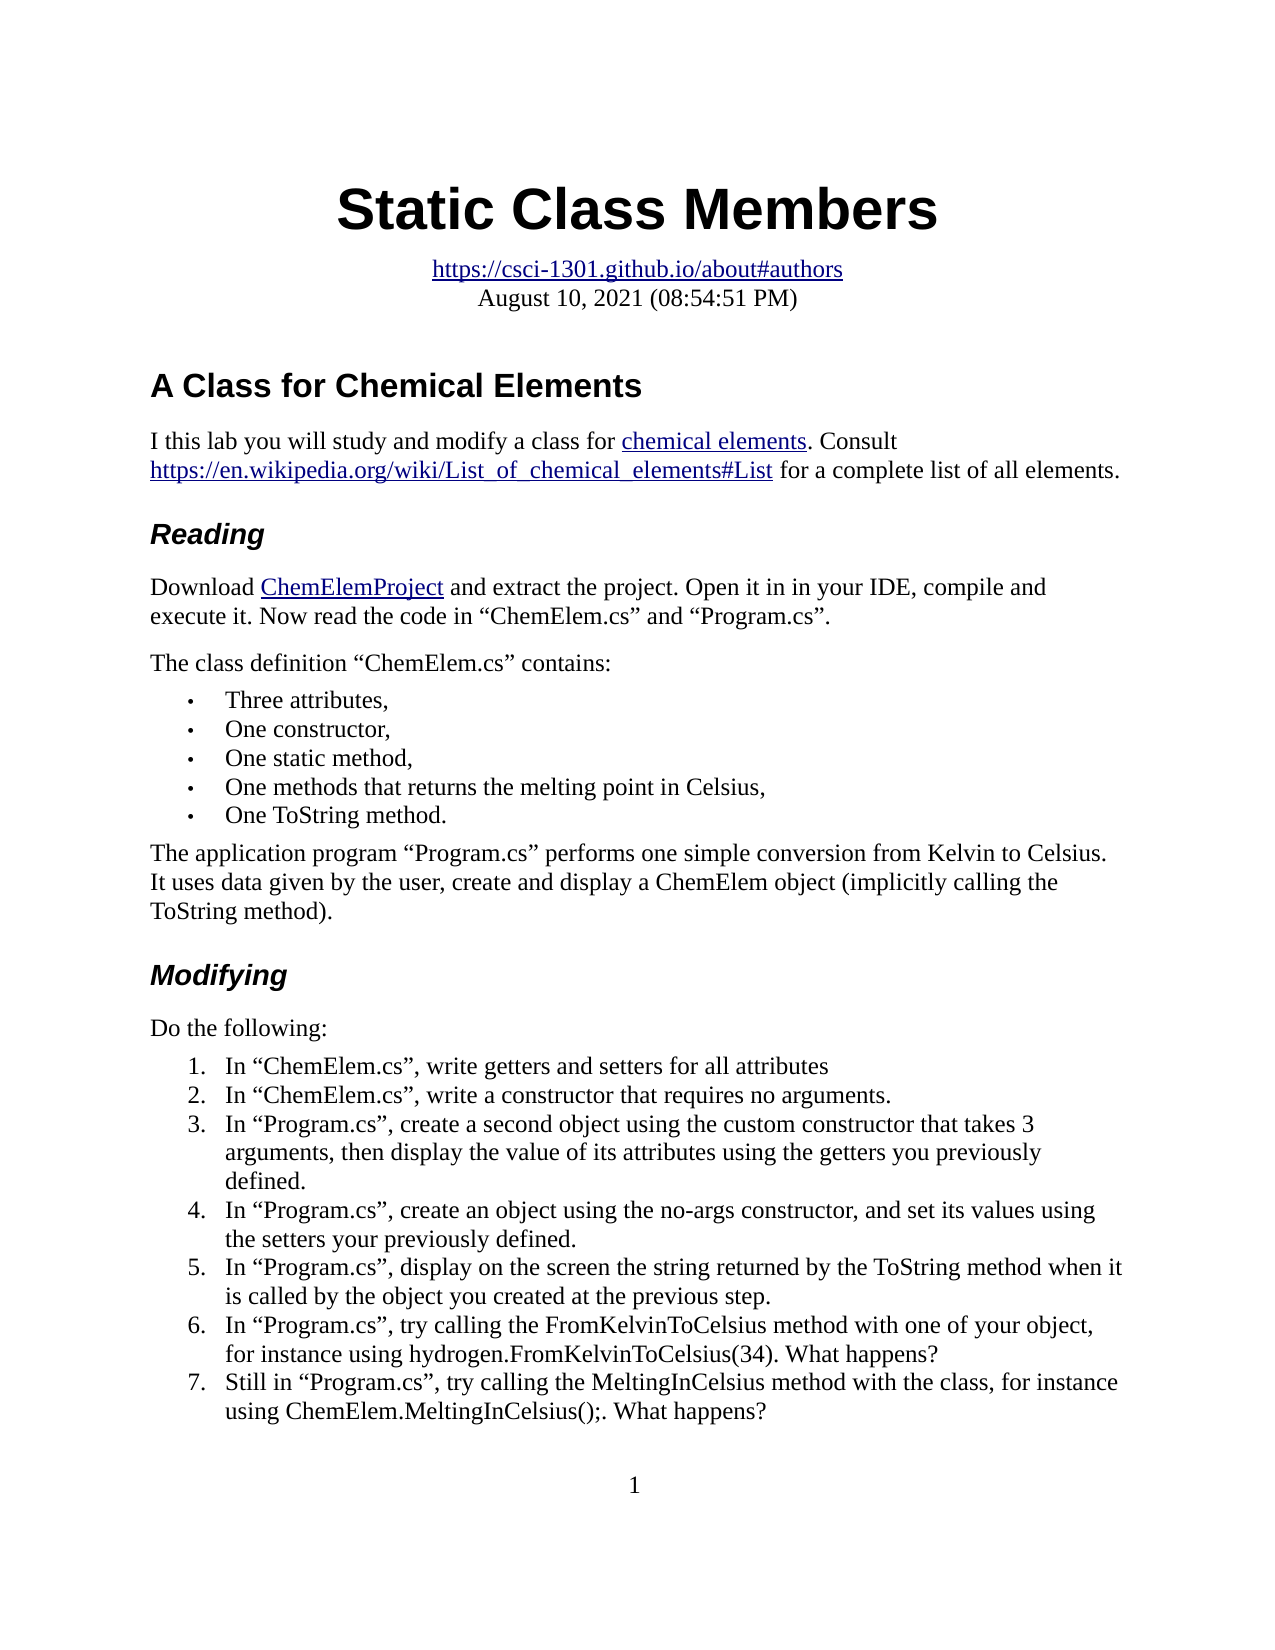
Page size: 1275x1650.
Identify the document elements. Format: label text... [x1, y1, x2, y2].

list One constructor, [187, 714, 1125, 743]
text August 10, 2021 (08:54:51 PM) [150, 283, 1125, 312]
text The class definition “ChemElem.cs” contains: [150, 648, 1125, 677]
subtitle A Class for Chemical Elements [150, 366, 1125, 404]
list In “Program.cs”, display on the screen the string returned by the ToString method when it is called by the object you created at the previous step. [187, 1252, 1125, 1310]
text The application program “Program.cs” performs one simple conversion from Kelvin to Celsius. It uses data given by the user, create and display a ChemElem object (implicitly calling the ToString method). [150, 838, 1125, 924]
text I this lab you will study and modify a class for chemical elements. Consult https://en.wikipedia.org/wiki/List_of_chemical_elements#List for a complete list of all elements. [150, 426, 1125, 483]
list One static method, [187, 743, 1125, 772]
text Download ChemElemProject and extract the project. Open it in in your IDE, compile and execute it. Now read the code in “ChemElem.cs” and “Program.cs”. [150, 572, 1125, 630]
list One ToString method. [187, 801, 1125, 829]
text https://csci-1301.github.io/about#authors [150, 254, 1125, 283]
list In “Program.cs”, create a second object using the custom constructor that takes 3 arguments, then display the value of its attributes using the getters you previously defined. [187, 1109, 1125, 1195]
subtitle Modifying [150, 958, 1125, 992]
list In “ChemElem.cs”, write getters and setters for all attributes [187, 1051, 1125, 1080]
subtitle Reading [150, 517, 1125, 551]
text Do the following: [150, 1013, 1125, 1042]
list In “Program.cs”, create an object using the no-args constructor, and set its values using the setters your previously defined. [187, 1195, 1125, 1252]
list In “Program.cs”, try calling the FromKelvinToCelsius method with one of your object, for instance using hydrogen.FromKelvinToCelsius(34). What happens? [187, 1310, 1125, 1367]
title Static Class Members [150, 175, 1125, 242]
list One methods that returns the melting point in Celsius, [187, 772, 1125, 801]
list Three attributes, [187, 686, 1125, 714]
list Still in “Program.cs”, try calling the MeltingInCelsius method with the class, for instance using ChemElem.MeltingInCelsius();. What happens? [187, 1367, 1125, 1425]
list In “ChemElem.cs”, write a constructor that requires no arguments. [187, 1080, 1125, 1109]
